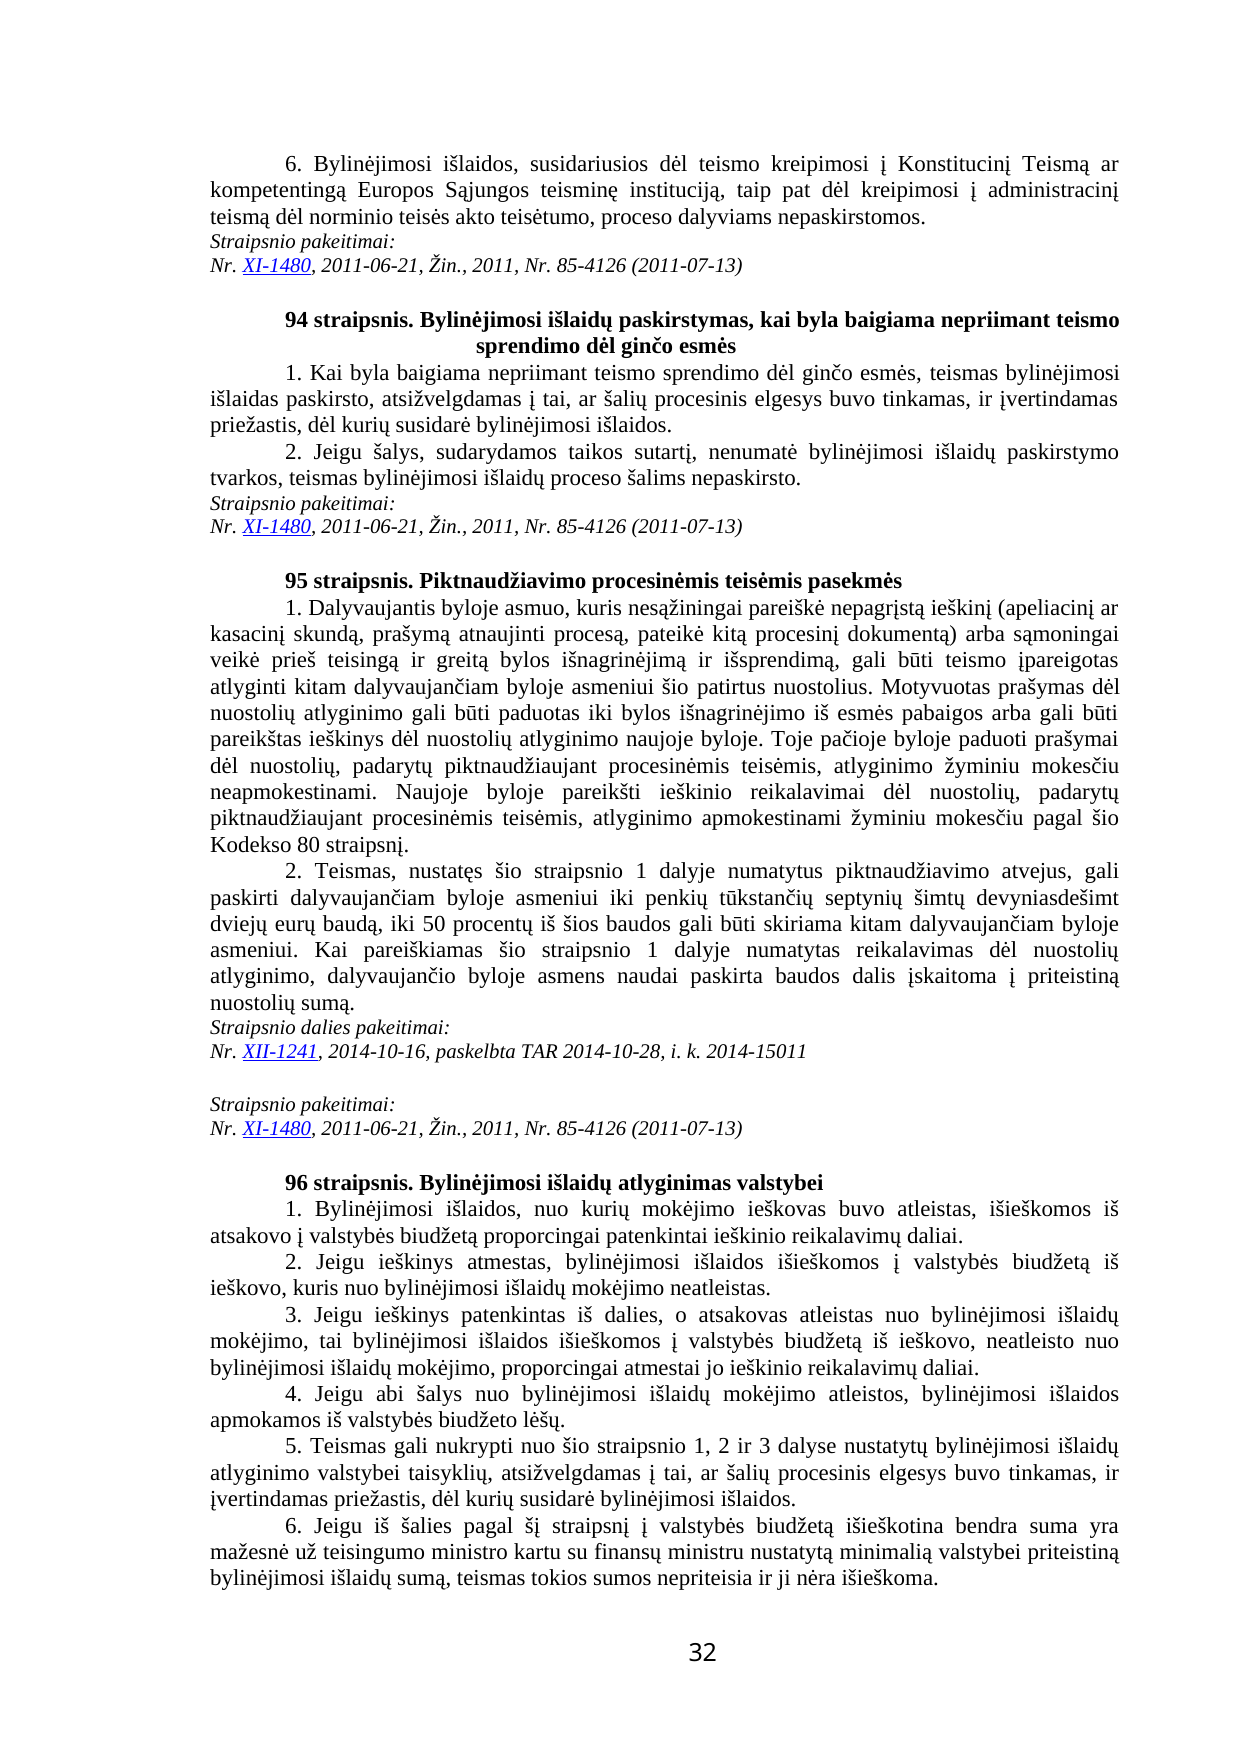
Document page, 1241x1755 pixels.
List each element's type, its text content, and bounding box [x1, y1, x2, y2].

text 1. Dalyvaujantis byloje asmuo, kuris nesąžiningai pareiškė nepagrįstą ieškinį (apeliacinį ar kasacinį skundą, prašymą atnaujinti procesą, pateikė kitą procesinį dokumentą) arba sąmoningai veikė prieš teisingą ir greitą bylos išnagrinėjimą ir išsprendimą, gali būti teismo įpareigotas atlyginti kitam dalyvaujančiam byloje asmeniui šio patirtus nuostolius. Motyvuotas prašymas dėl nuostolių atlyginimo gali būti paduotas iki bylos išnagrinėjimo iš esmės pabaigos arba gali būti pareikštas ieškinys dėl nuostolių atlyginimo naujoje byloje. Toje pačioje byloje paduoti prašymai dėl nuostolių, padarytų piktnaudžiaujant procesinėmis teisėmis, atlyginimo žyminiu mokesčiu neapmokestinami. Naujoje byloje pareikšti ieškinio reikalavimai dėl nuostolių, padarytų piktnaudžiaujant procesinėmis teisėmis, atlyginimo apmokestinami žyminiu mokesčiu pagal šio Kodekso 80 straipsnį. [210, 594, 1120, 857]
text Nr. XI-1480, 2011-06-21, Žin., 2011, Nr. 85-4126 (2011-07-13) [210, 253, 1120, 277]
text 95 straipsnis. Piktnaudžiavimo procesinėmis teisėmis pasekmės [210, 567, 1120, 594]
text 6. Bylinėjimosi išlaidos, susidariusios dėl teismo kreipimosi į Konstitucinį Teismą ar kompetentingą Europos Sąjungos teisminę instituciją, taip pat dėl kreipimosi į administracinį teismą dėl norminio teisės akto teisėtumo, proceso dalyviams nepaskirstomos. [210, 150, 1120, 229]
text Straipsnio dalies pakeitimai: [210, 1015, 1120, 1039]
text 2. Jeigu šalys, sudarydamos taikos sutartį, nenumatė bylinėjimosi išlaidų paskirstymo tvarkos, teismas bylinėjimosi išlaidų proceso šalims nepaskirsto. [210, 438, 1120, 490]
text 96 straipsnis. Bylinėjimosi išlaidų atlyginimas valstybei [210, 1169, 1120, 1195]
text 2. Jeigu ieškinys atmestas, bylinėjimosi išlaidos išieškomos į valstybės biudžetą iš ieškovo, kuris nuo bylinėjimosi išlaidų mokėjimo neatleistas. [210, 1248, 1120, 1301]
text Nr. XII-1241, 2014-10-16, paskelbta TAR 2014-10-28, i. k. 2014-15011 [210, 1039, 1120, 1063]
text 6. Jeigu iš šalies pagal šį straipsnį į valstybės biudžetą išieškotina bendra suma yra mažesnė už teisingumo ministro kartu su finansų ministru nustatytą minimalią valstybei priteistiną bylinėjimosi išlaidų sumą, teismas tokios sumos nepriteisia ir ji nėra išieškoma. [210, 1512, 1120, 1591]
text Straipsnio pakeitimai: [210, 229, 1120, 253]
text Straipsnio pakeitimai: [210, 490, 1120, 514]
text Straipsnio pakeitimai: [210, 1092, 1120, 1116]
text 4. Jeigu abi šalys nuo bylinėjimosi išlaidų mokėjimo atleistos, bylinėjimosi išlaidos apmokamos iš valstybės biudžeto lėšų. [210, 1380, 1120, 1433]
text Nr. XI-1480, 2011-06-21, Žin., 2011, Nr. 85-4126 (2011-07-13) [210, 1116, 1120, 1140]
text 5. Teismas gali nukrypti nuo šio straipsnio 1, 2 ir 3 dalyse nustatytų bylinėjimosi išlaidų atlyginimo valstybei taisyklių, atsižvelgdamas į tai, ar šalių procesinis elgesys buvo tinkamas, ir įvertindamas priežastis, dėl kurių susidarė bylinėjimosi išlaidos. [210, 1433, 1120, 1512]
text Nr. XI-1480, 2011-06-21, Žin., 2011, Nr. 85-4126 (2011-07-13) [210, 514, 1120, 538]
text 3. Jeigu ieškinys patenkintas iš dalies, o atsakovas atleistas nuo bylinėjimosi išlaidų mokėjimo, tai bylinėjimosi išlaidos išieškomos į valstybės biudžetą iš ieškovo, neatleisto nuo bylinėjimosi išlaidų mokėjimo, proporcingai atmestai jo ieškinio reikalavimų daliai. [210, 1301, 1120, 1380]
text 1. Bylinėjimosi išlaidos, nuo kurių mokėjimo ieškovas buvo atleistas, išieškomos iš atsakovo į valstybės biudžetą proporcingai patenkintai ieškinio reikalavimų daliai. [210, 1195, 1120, 1248]
text 1. Kai byla baigiama nepriimant teismo sprendimo dėl ginčo esmės, teismas bylinėjimosi išlaidas paskirsto, atsižvelgdamas į tai, ar šalių procesinis elgesys buvo tinkamas, ir įvertindamas priežastis, dėl kurių susidarė bylinėjimosi išlaidos. [210, 359, 1120, 438]
text 94 straipsnis. Bylinėjimosi išlaidų paskirstymas, kai byla baigiama nepriimant teismo sprendimo dėl ginčo esmės [285, 306, 1120, 359]
text 2. Teismas, nustatęs šio straipsnio 1 dalyje numatytus piktnaudžiavimo atvejus, gali paskirti dalyvaujančiam byloje asmeniui iki penkių tūkstančių septynių šimtų devyniasdešimt dviejų eurų baudą, iki 50 procentų iš šios baudos gali būti skiriama kitam dalyvaujančiam byloje asmeniui. Kai pareiškiamas šio straipsnio 1 dalyje numatytas reikalavimas dėl nuostolių atlyginimo, dalyvaujančio byloje asmens naudai paskirta baudos dalis įskaitoma į priteistiną nuostolių sumą. [210, 857, 1120, 1015]
